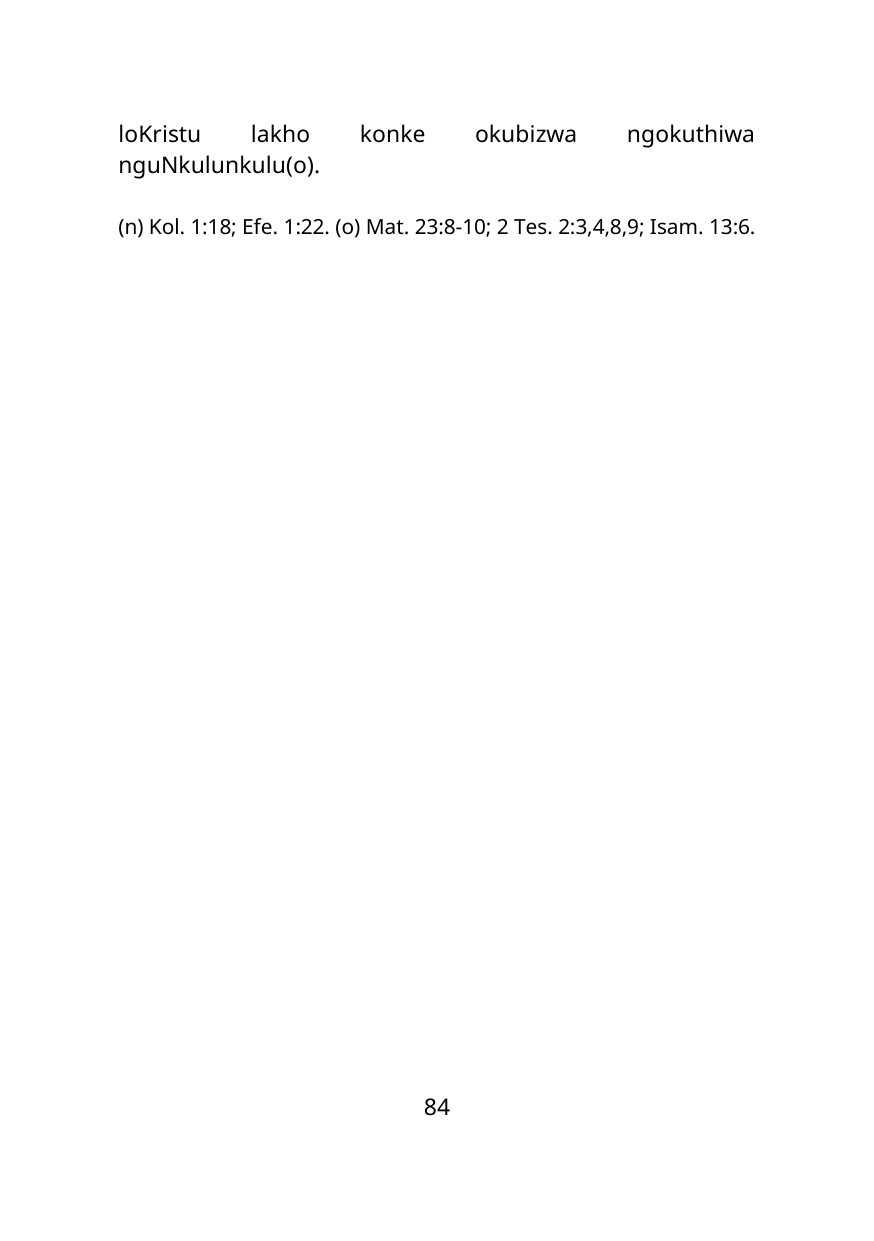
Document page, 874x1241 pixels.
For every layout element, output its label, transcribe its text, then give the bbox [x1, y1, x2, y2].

text (n) Kol. 1:18; Efe. 1:22. (o) Mat. 23:8-10; 2 Tes. 2:3,4,8,9; Isam. 13:6. [118, 212, 756, 240]
text loKristu lakho konke okubizwa ngokuthiwa nguNkulunkulu(o). [118, 118, 756, 181]
